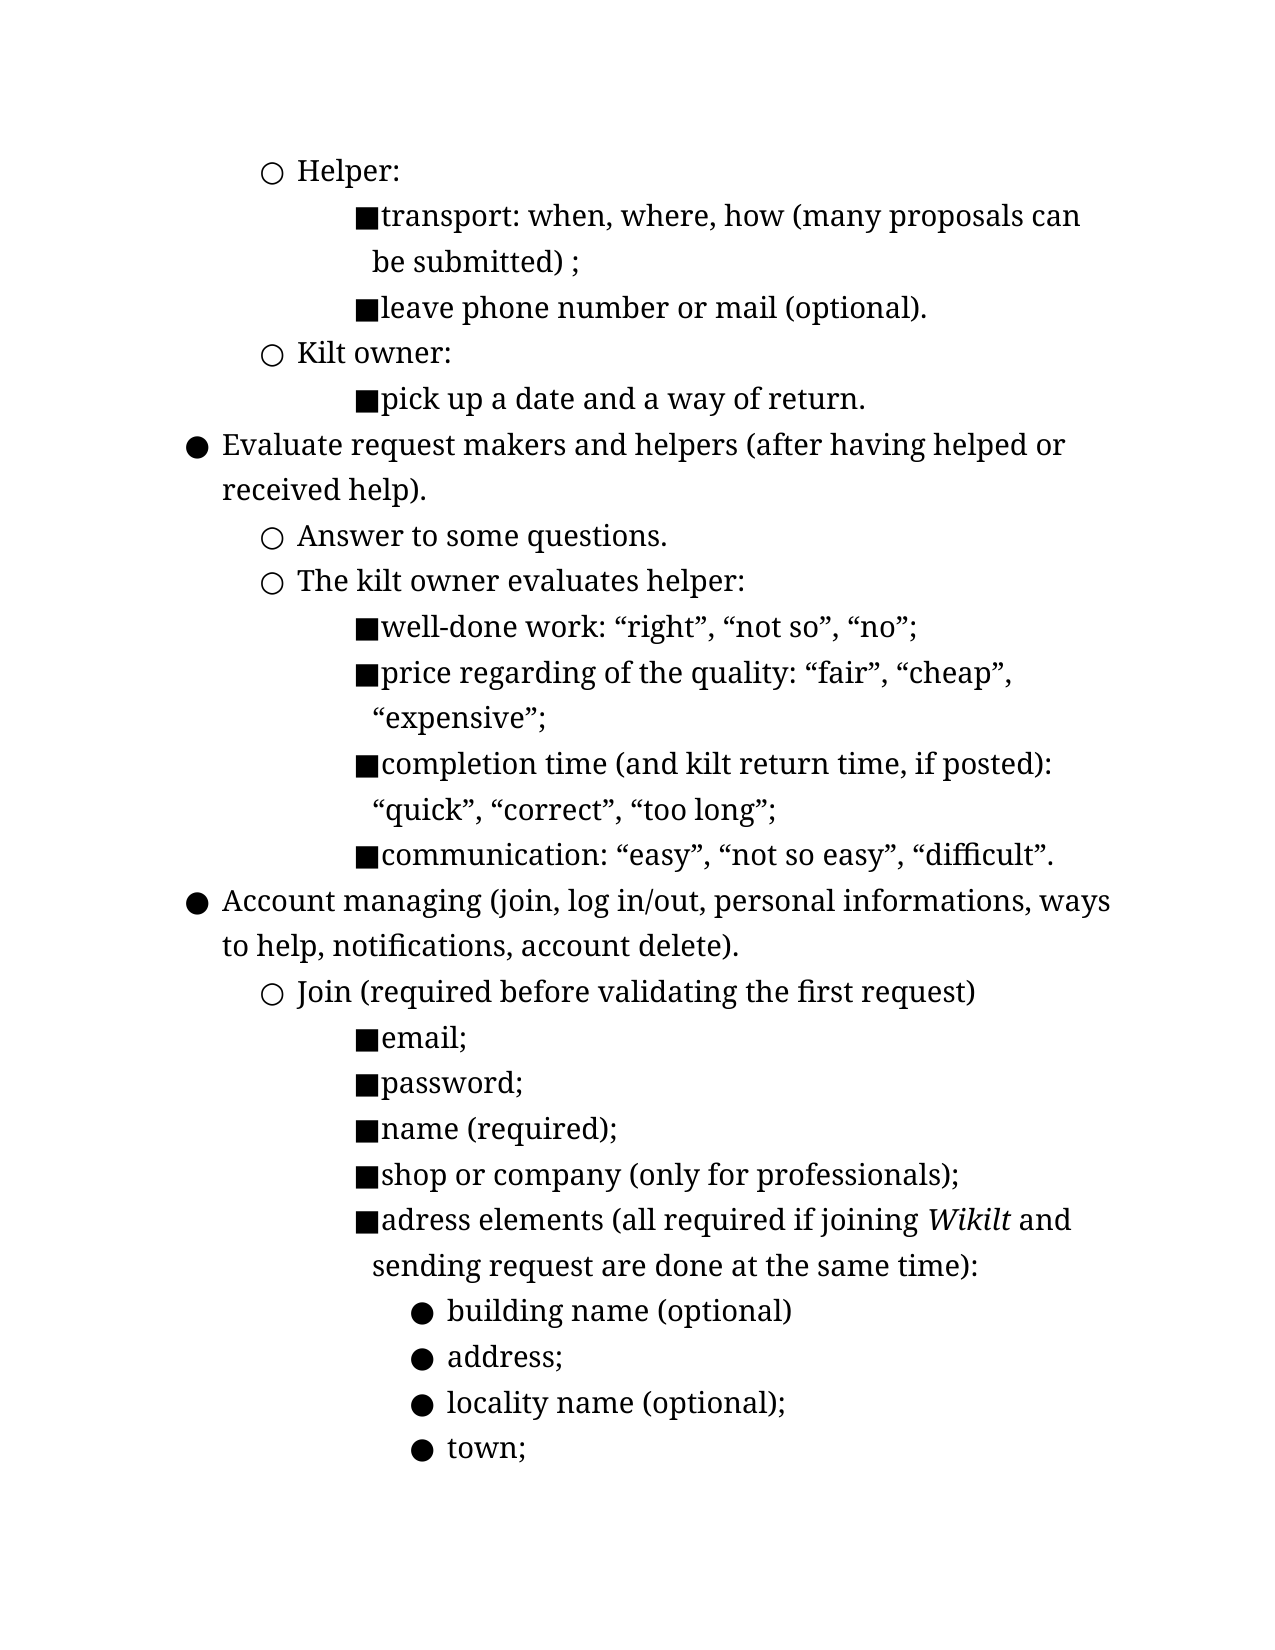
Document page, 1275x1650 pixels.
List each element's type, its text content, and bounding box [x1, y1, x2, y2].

list communication: “easy”, “not so easy”, “difficult”. [353, 834, 1122, 874]
list completion time (and kilt return time, if posted): “quick”, “correct”, “too long”; [353, 743, 1122, 828]
list adress elements (all required if joining Wikilt and sending request are done at the same time): [353, 1199, 1122, 1285]
list email; [353, 1017, 1122, 1057]
list Evaluate request makers and helpers (after having helped or received help). [184, 424, 1122, 509]
list well-done work: “right”, “not so”, “no”; [353, 606, 1122, 646]
list Answer to some questions. [259, 515, 1122, 555]
list Kilt owner: [259, 332, 1122, 372]
list building name (optional) [409, 1291, 1122, 1330]
list leave phone number or mail (optional). [353, 287, 1122, 327]
list shop or company (only for professionals); [353, 1154, 1122, 1193]
list Join (required before validating the first request) [259, 971, 1122, 1011]
list address; [409, 1336, 1122, 1376]
list town; [409, 1427, 1122, 1467]
list name (required); [353, 1108, 1122, 1148]
list transport: when, where, how (many proposals can be submitted) ; [353, 196, 1122, 281]
list The kilt owner evaluates helper: [259, 561, 1122, 600]
list locality name (optional); [409, 1382, 1122, 1422]
list Helper: [259, 150, 1122, 190]
list password; [353, 1062, 1122, 1102]
list Account managing (join, log in/out, personal informations, ways to help, notifications, account delete). [184, 880, 1122, 965]
list price regarding of the quality: “fair”, “cheap”, “expensive”; [353, 652, 1122, 737]
list pick up a date and a way of return. [353, 378, 1122, 418]
